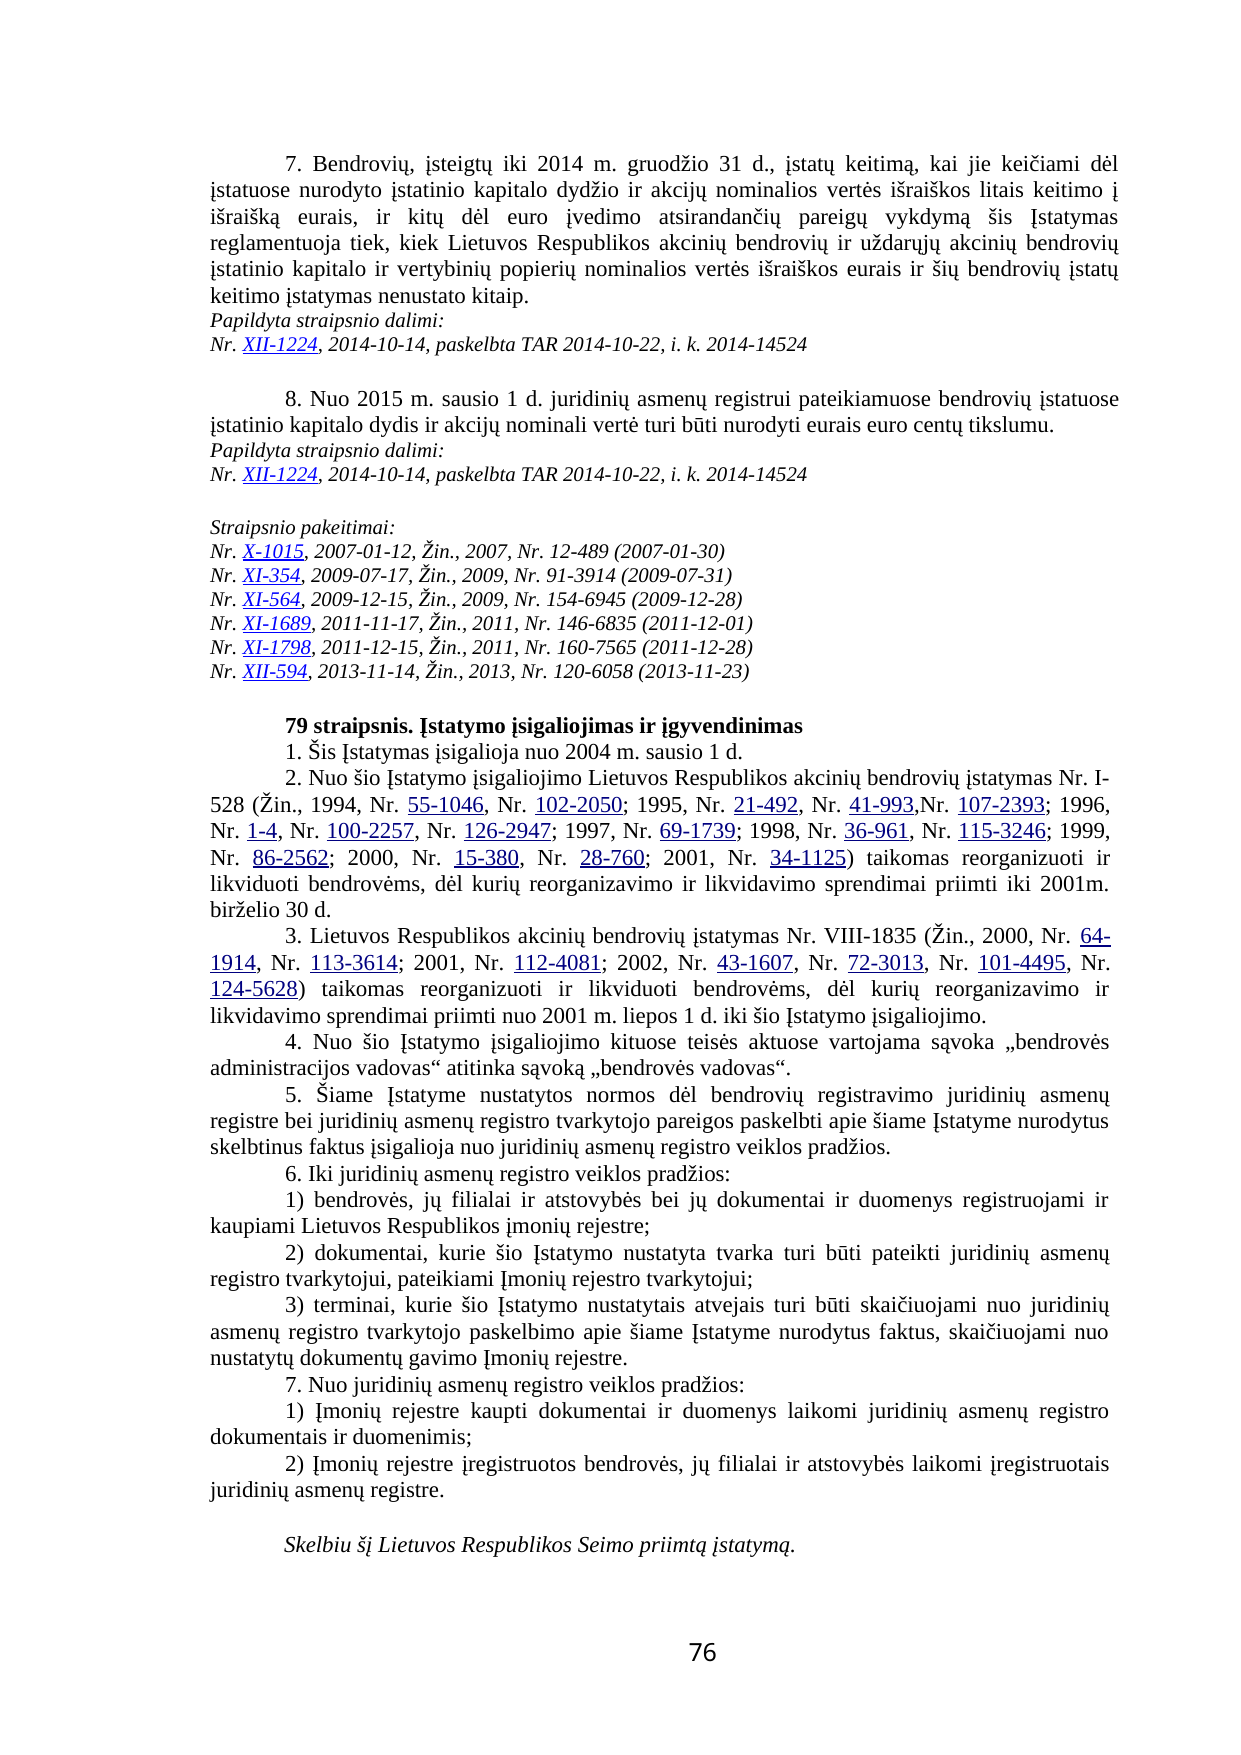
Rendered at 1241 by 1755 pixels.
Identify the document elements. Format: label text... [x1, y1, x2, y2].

text 1. Šis Įstatymas įsigalioja nuo 2004 m. sausio 1 d. [210, 738, 1111, 764]
text Nr. X-1015, 2007-01-12, Žin., 2007, Nr. 12-489 (2007-01-30) [210, 539, 1111, 563]
text Nr. XI-564, 2009-12-15, Žin., 2009, Nr. 154-6945 (2009-12-28) [210, 587, 1120, 611]
text Papildyta straipsnio dalimi: [210, 308, 1120, 332]
text 2. Nuo šio Įstatymo įsigaliojimo Lietuvos Respublikos akcinių bendrovių įstatymas Nr. I-528 (Žin., 1994, Nr. 55-1046, Nr. 102-2050; 1995, Nr. 21-492, Nr. 41-993,Nr. 107-2393; 1996, Nr. 1-4, Nr. 100-2257, Nr. 126-2947; 1997, Nr. 69-1739; 1998, Nr. 36-961, Nr. 115-3246; 1999, Nr. 86-2562; 2000, Nr. 15-380, Nr. 28-760; 2001, Nr. 34-1125) taikomas reorganizuoti ir likviduoti bendrovėms, dėl kurių reorganizavimo ir likvidavimo sprendimai priimti iki 2001m. birželio 30 d. [210, 764, 1111, 923]
text Nr. XII-1224, 2014-10-14, paskelbta TAR 2014-10-22, i. k. 2014-14524 [210, 462, 1120, 486]
text 7. Bendrovių, įsteigtų iki 2014 m. gruodžio 31 d., įstatų keitimą, kai jie keičiami dėl įstatuose nurodyto įstatinio kapitalo dydžio ir akcijų nominalios vertės išraiškos litais keitimo į išraišką eurais, ir kitų dėl euro įvedimo atsirandančių pareigų vykdymą šis Įstatymas reglamentuoja tiek, kiek Lietuvos Respublikos akcinių bendrovių ir uždarųjų akcinių bendrovių įstatinio kapitalo ir vertybinių popierių nominalios vertės išraiškos eurais ir šių bendrovių įstatų keitimo įstatymas nenustato kitaip. [210, 150, 1120, 308]
text Nr. XII-594, 2013-11-14, Žin., 2013, Nr. 120-6058 (2013-11-23) [210, 659, 1120, 683]
text 5. Šiame Įstatyme nustatytos normos dėl bendrovių registravimo juridinių asmenų registre bei juridinių asmenų registro tvarkytojo pareigos paskelbti apie šiame Įstatyme nurodytus skelbtinus faktus įsigalioja nuo juridinių asmenų registro veiklos pradžios. [210, 1081, 1111, 1160]
text 2) dokumentai, kurie šio Įstatymo nustatyta tvarka turi būti pateikti juridinių asmenų registro tvarkytojui, pateikiami Įmonių rejestro tvarkytojui; [210, 1239, 1111, 1292]
text 3. Lietuvos Respublikos akcinių bendrovių įstatymas Nr. VIII-1835 (Žin., 2000, Nr. 64-1914, Nr. 113-3614; 2001, Nr. 112-4081; 2002, Nr. 43-1607, Nr. 72-3013, Nr. 101-4495, Nr. 124-5628) taikomas reorganizuoti ir likviduoti bendrovėms, dėl kurių reorganizavimo ir likvidavimo sprendimai priimti nuo 2001 m. liepos 1 d. iki šio Įstatymo įsigaliojimo. [210, 923, 1111, 1028]
text Papildyta straipsnio dalimi: [210, 438, 1120, 462]
text 3) terminai, kurie šio Įstatymo nustatytais atvejais turi būti skaičiuojami nuo juridinių asmenų registro tvarkytojo paskelbimo apie šiame Įstatyme nurodytus faktus, skaičiuojami nuo nustatytų dokumentų gavimo Įmonių rejestre. [210, 1292, 1111, 1371]
text 7. Nuo juridinių asmenų registro veiklos pradžios: [210, 1371, 1111, 1397]
text 4. Nuo šio Įstatymo įsigaliojimo kituose teisės aktuose vartojama sąvoka „bendrovės administracijos vadovas“ atitinka sąvoką „bendrovės vadovas“. [210, 1028, 1111, 1081]
text Nr. XII-1224, 2014-10-14, paskelbta TAR 2014-10-22, i. k. 2014-14524 [210, 332, 1120, 356]
text 1) Įmonių rejestre kaupti dokumentai ir duomenys laikomi juridinių asmenų registro dokumentais ir duomenimis; [210, 1397, 1111, 1450]
text 1) bendrovės, jų filialai ir atstovybės bei jų dokumentai ir duomenys registruojami ir kaupiami Lietuvos Respublikos įmonių rejestre; [210, 1186, 1111, 1239]
text Nr. XI-354, 2009-07-17, Žin., 2009, Nr. 91-3914 (2009-07-31) [210, 563, 1120, 587]
text Nr. XI-1798, 2011-12-15, Žin., 2011, Nr. 160-7565 (2011-12-28) [210, 635, 1120, 659]
text 79 straipsnis. Įstatymo įsigaliojimas ir įgyvendinimas [210, 712, 1111, 738]
text 2) Įmonių rejestre įregistruotos bendrovės, jų filialai ir atstovybės laikomi įregistruotais juridinių asmenų registre. [210, 1450, 1111, 1502]
text Nr. XI-1689, 2011-11-17, Žin., 2011, Nr. 146-6835 (2011-12-01) [210, 611, 1120, 635]
text 8. Nuo 2015 m. sausio 1 d. juridinių asmenų registrui pateikiamuose bendrovių įstatuose įstatinio kapitalo dydis ir akcijų nominali vertė turi būti nurodyti eurais euro centų tikslumu. [210, 385, 1120, 438]
text Skelbiu šį Lietuvos Respublikos Seimo priimtą įstatymą. [210, 1531, 1111, 1557]
text Straipsnio pakeitimai: [210, 514, 1111, 539]
text 6. Iki juridinių asmenų registro veiklos pradžios: [210, 1160, 1111, 1186]
